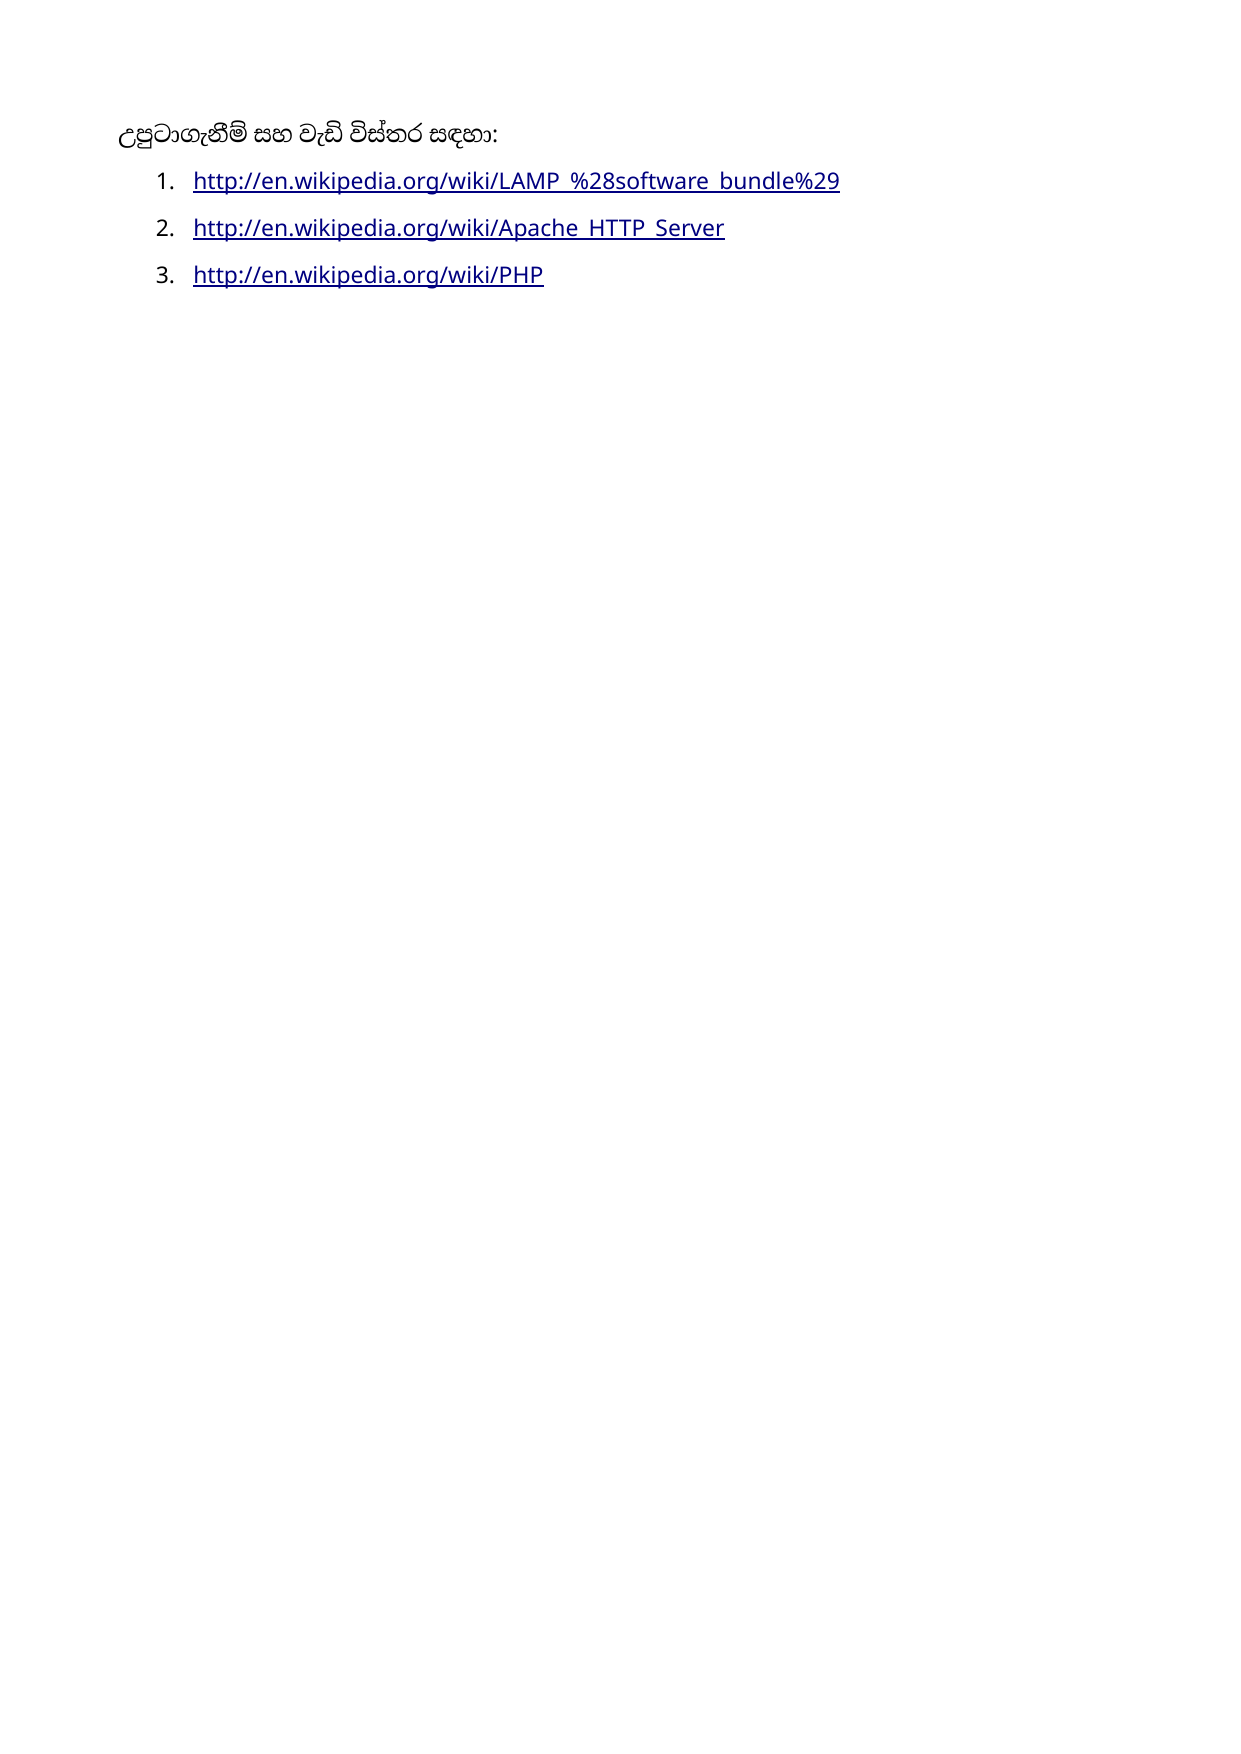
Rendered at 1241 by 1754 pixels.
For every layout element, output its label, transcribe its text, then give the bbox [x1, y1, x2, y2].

list http://en.wikipedia.org/wiki/Apache_HTTP_Server [156, 212, 1122, 243]
text උපුටාගැනීම් සහ වැඩි විස්තර සඳහා: [118, 118, 1122, 149]
list http://en.wikipedia.org/wiki/PHP [156, 259, 1122, 290]
list http://en.wikipedia.org/wiki/LAMP_%28software_bundle%29 [156, 165, 1122, 196]
